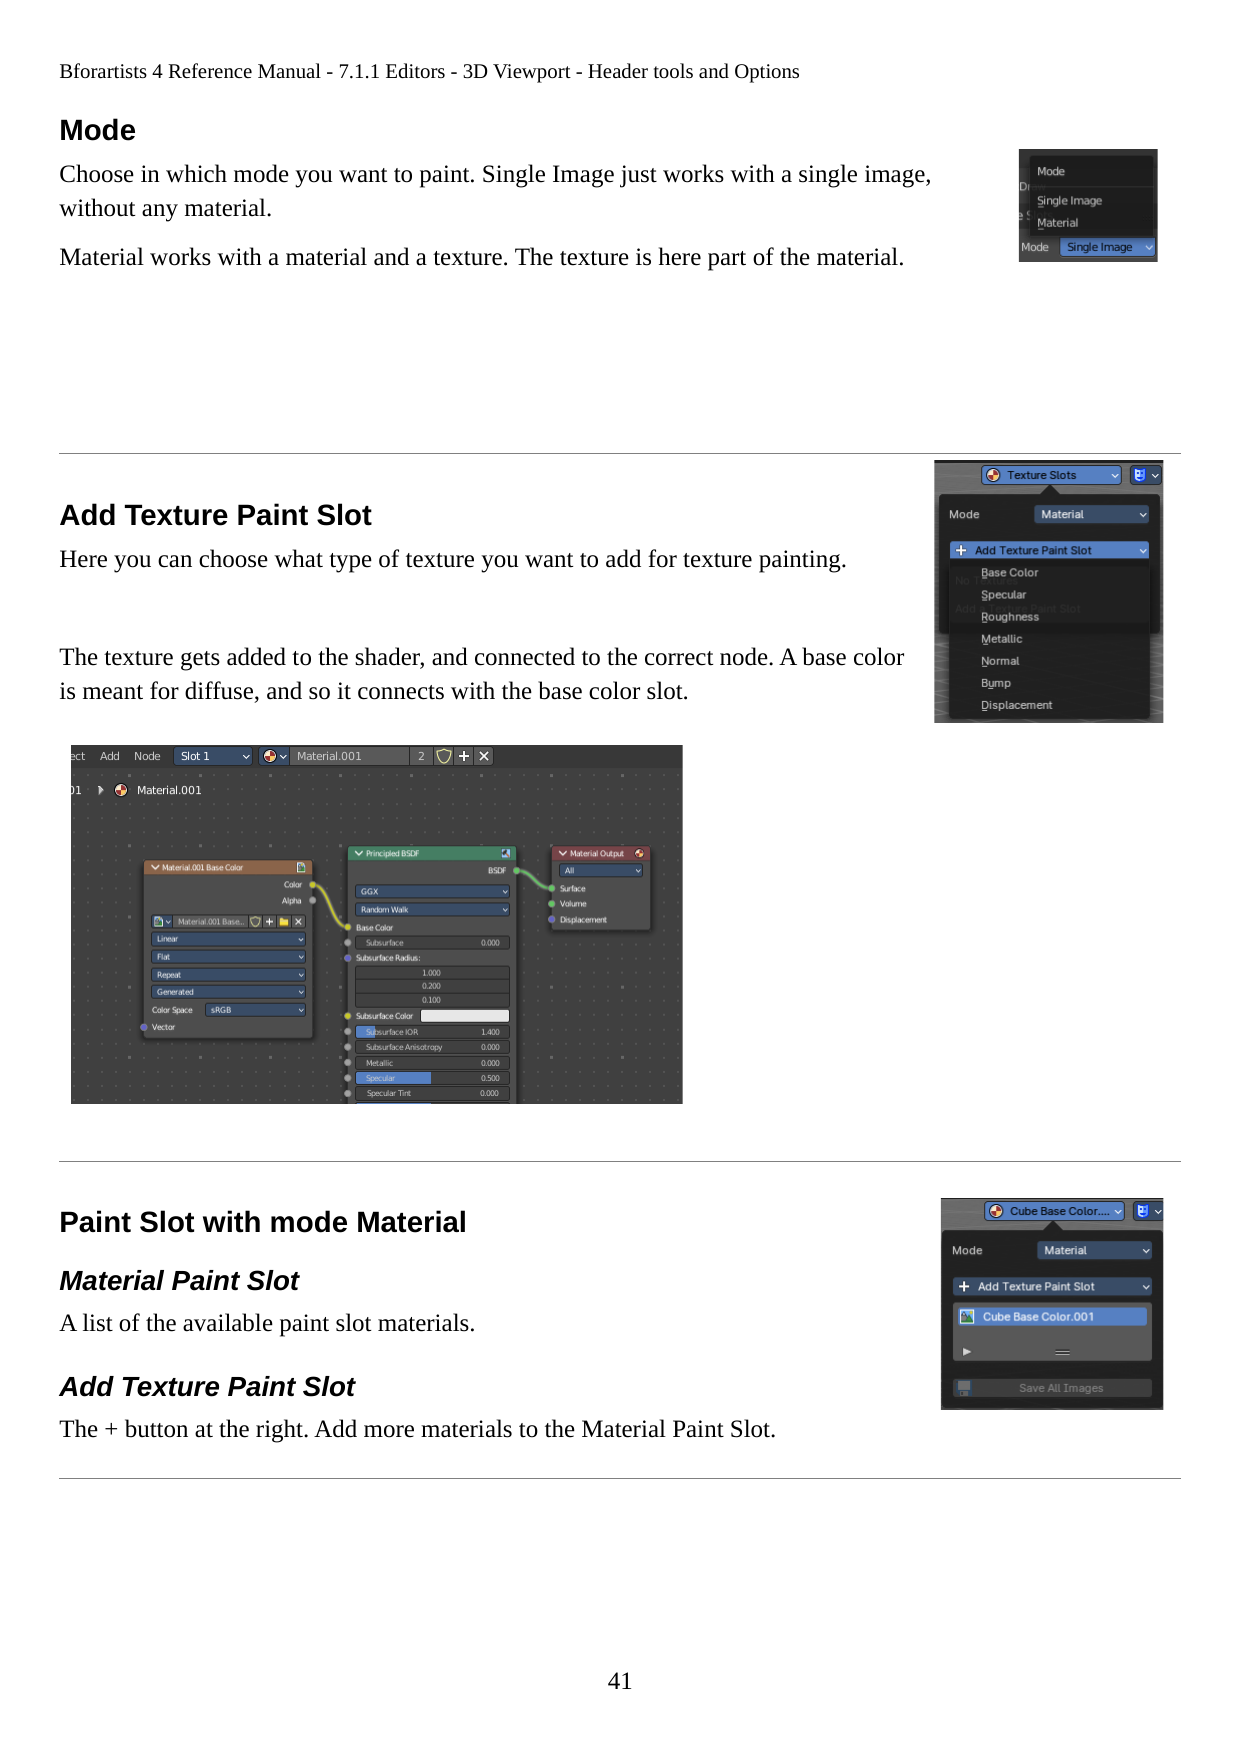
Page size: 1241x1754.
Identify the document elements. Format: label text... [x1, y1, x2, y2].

subtitle [1164, 497, 1181, 531]
subtitle Paint Slot with mode Material [59, 1205, 940, 1239]
subtitle Add Texture Paint Slot [59, 1370, 940, 1402]
subtitle Material Paint Slot [59, 1264, 940, 1296]
picture [1018, 149, 1158, 262]
picture [71, 745, 683, 1104]
picture [934, 460, 1164, 723]
text The + button at the right. Add more materials to the Material Paint Slot. [59, 1414, 1181, 1443]
text A list of the available paint slot materials. [59, 1308, 940, 1337]
picture [940, 1198, 1164, 1410]
subtitle Mode [59, 113, 1181, 146]
subtitle [1164, 1264, 1181, 1296]
text Here you can choose what type of texture you want to add for texture painting. [59, 544, 934, 572]
subtitle [1164, 1370, 1181, 1402]
text Choose in which mode you want to paint. Single Image just works with a single image, without any material. [59, 159, 1018, 222]
text Material works with a material and a texture. The texture is here part of the material. [59, 242, 1181, 271]
text The texture gets added to the shader, and connected to the correct node. A base color is meant for diffuse, and so it connects with the base color slot. [59, 642, 934, 705]
subtitle Add Texture Paint Slot [59, 497, 934, 531]
